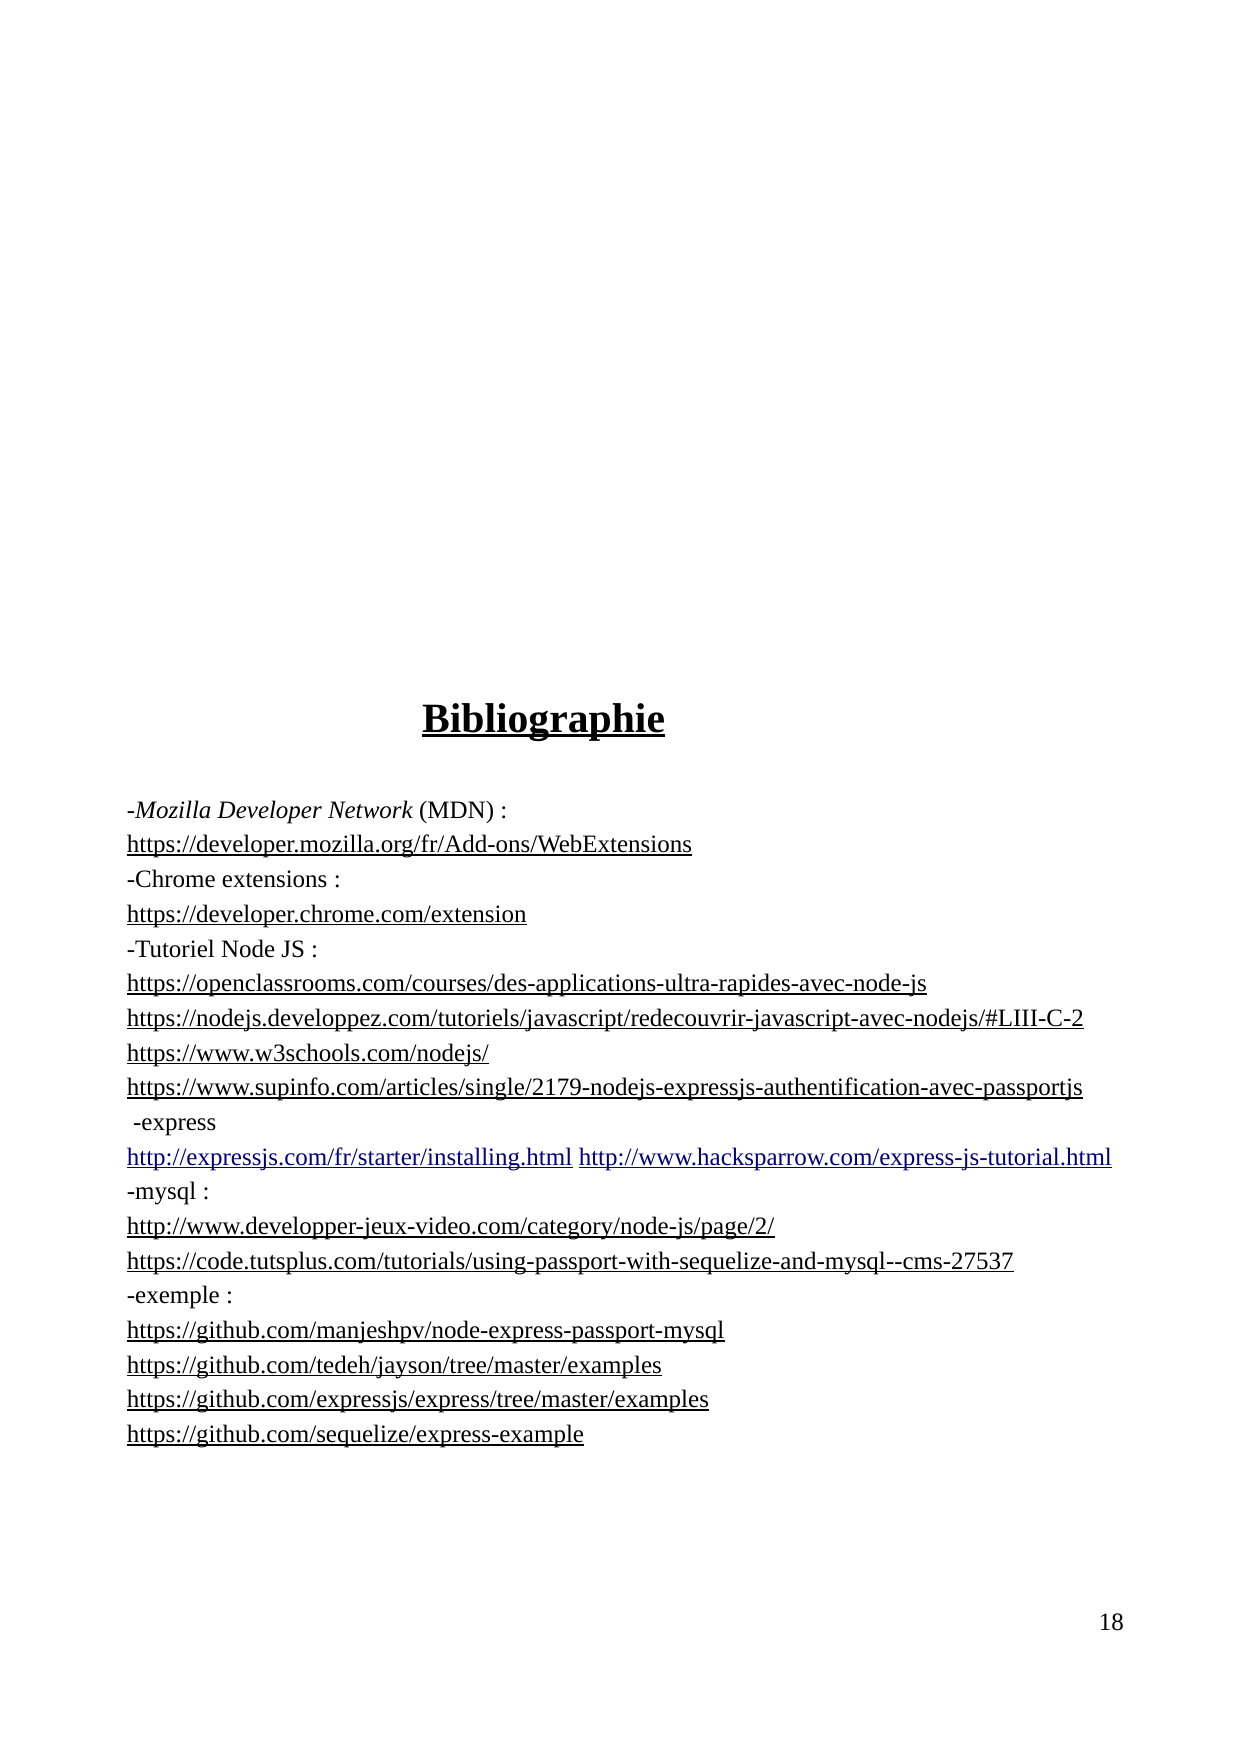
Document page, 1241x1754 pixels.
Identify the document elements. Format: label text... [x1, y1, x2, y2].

text -express [127, 1107, 1123, 1136]
text https://openclassrooms.com/courses/des-applications-ultra-rapides-avec-node-js [127, 968, 1123, 997]
text https://nodejs.developpez.com/tutoriels/javascript/redecouvrir-javascript-avec-nodejs/#LIII-C-2 [127, 1003, 1123, 1032]
text https://github.com/expressjs/express/tree/master/examples [127, 1384, 1123, 1413]
text https://www.supinfo.com/articles/single/2179-nodejs-expressjs-authentification-avec-passportjs [127, 1072, 1123, 1101]
text -exemple : [127, 1281, 1123, 1309]
text -Mozilla Developer Network (MDN) : [127, 795, 1123, 824]
text https://github.com/manjeshpv/node-express-passport-mysql [127, 1315, 1123, 1344]
text -mysql : [127, 1176, 1123, 1205]
subtitle Bibliographie [422, 693, 1123, 741]
text https://developer.chrome.com/extension [127, 899, 1123, 928]
text https://code.tutsplus.com/tutorials/using-passport-with-sequelize-and-mysql--cms-27537 [127, 1246, 1123, 1274]
text https://github.com/sequelize/express-example [127, 1419, 1123, 1448]
text https://github.com/tedeh/jayson/tree/master/examples [127, 1350, 1123, 1379]
text http://www.developper-jeux-video.com/category/node-js/page/2/ [127, 1211, 1123, 1240]
text -Tutoriel Node JS : [127, 934, 1123, 962]
text http://expressjs.com/fr/starter/installing.html http://www.hacksparrow.com/express-js-tutorial.html [127, 1142, 1123, 1171]
text https://developer.mozilla.org/fr/Add-ons/WebExtensions [127, 829, 1123, 858]
text https://www.w3schools.com/nodejs/ [127, 1038, 1123, 1066]
text -Chrome extensions : [127, 864, 1123, 893]
